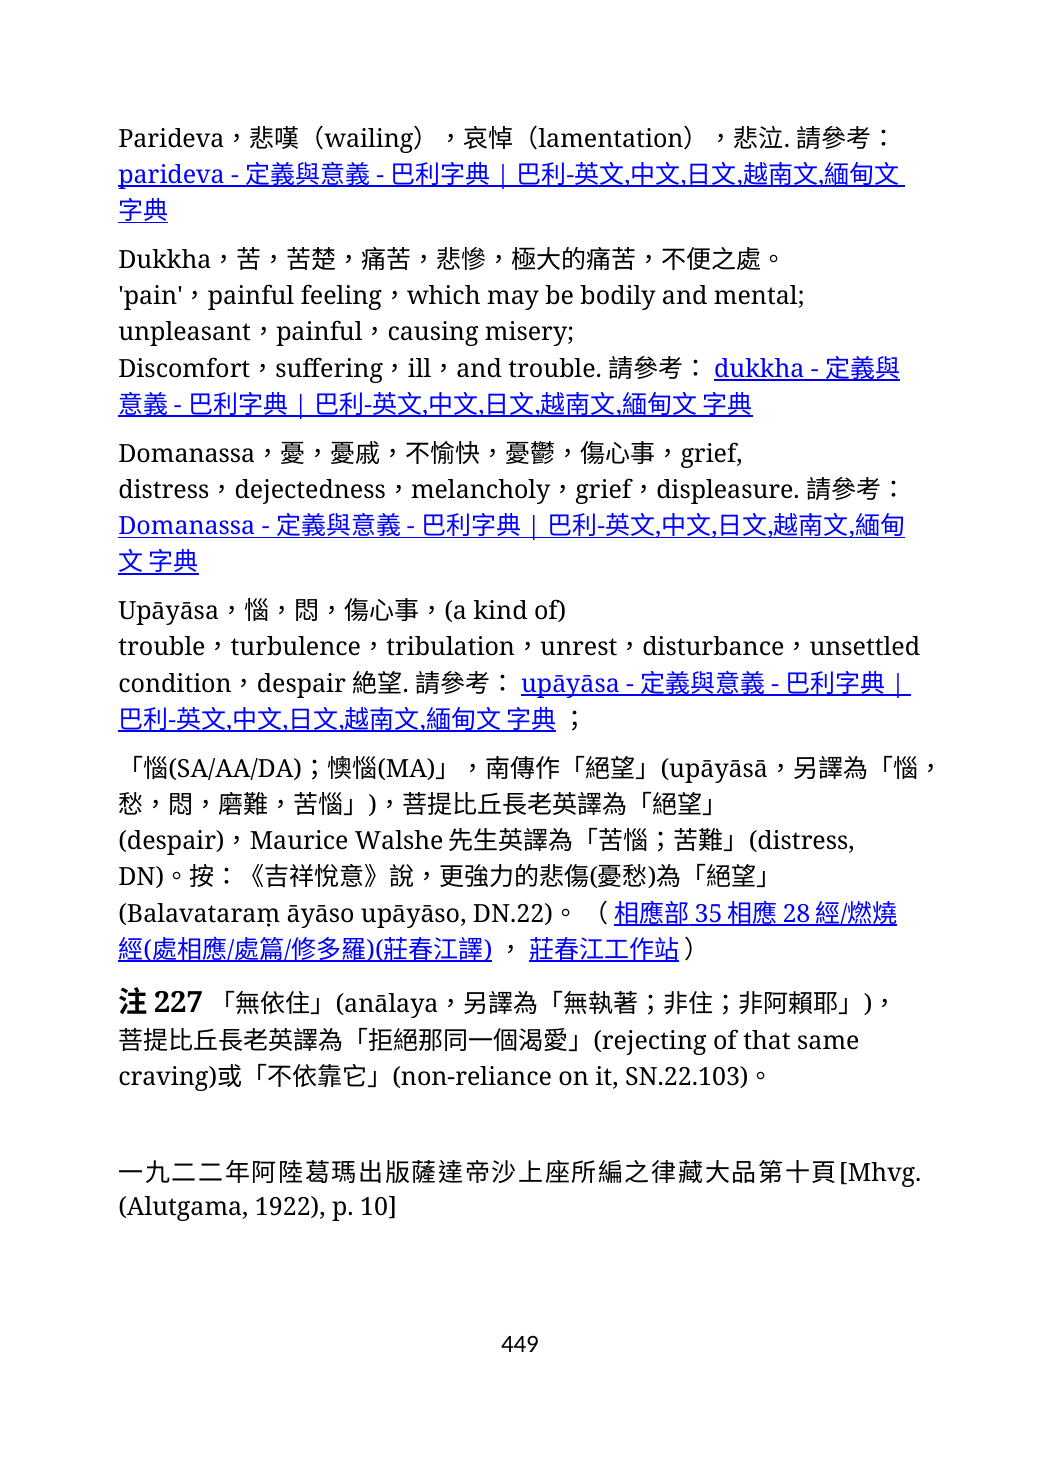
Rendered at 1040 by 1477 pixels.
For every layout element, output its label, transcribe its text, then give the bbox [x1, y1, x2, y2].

text 一九二二年阿陸葛瑪出版薩達帝沙上座所編之律藏大品第十頁[Mhvg. (Alutgama, 1922), p. 10] [118, 1152, 921, 1222]
text 「惱(SA/AA/DA)；懊惱(MA)」，南傳作「絕望」(upāyāsā，另譯為「惱，愁，悶，磨難，苦惱」)，菩提比丘長老英譯為「絕望」(despair)，Maurice Walshe先生英譯為「苦惱；苦難」(distress, DN)。按：《吉祥悅意》說，更強力的悲傷(憂愁)為「絕望」(Balavataraṃ āyāso upāyāso, DN.22)。 （ 相應部35相應28經/燃燒經(處相應/處篇/修多羅)(莊春江譯) ， 莊春江工作站 ） [118, 748, 921, 966]
text Dukkha，苦，苦楚，痛苦，悲慘，極大的痛苦，不便之處。 'pain'，painful feeling，which may be bodily and mental; unpleasant，painful，causing misery; Discomfort，suffering，ill，and trouble. 請參考： dukkha - 定義與意義 - 巴利字典 | 巴利-英文,中文,日文,越南文,緬甸文 字典 [118, 239, 921, 421]
text Upāyāsa，惱，悶，傷心事，(a kind of) trouble，turbulence，tribulation，unrest，disturbance，unsettled condition，despair 絶望. 請參考： upāyāsa - 定義與意義 - 巴利字典 | 巴利-英文,中文,日文,越南文,緬甸文 字典 ； [118, 591, 921, 736]
text Domanassa，憂，憂戚，不愉快，憂鬱，傷心事，grief, distress，dejectedness，melancholy，grief，displeasure. 請參考： Domanassa - 定義與意義 - 巴利字典 | 巴利-英文,中文,日文,越南文,緬甸文 字典 [118, 433, 921, 578]
text 注 227 「無依住」(anālaya，另譯為「無執著；非住；非阿賴耶」)，菩提比丘長老英譯為「拒絕那同一個渴愛」(rejecting of that same craving)或「不依靠它」(non-reliance on it, SN.22.103)。 [118, 978, 921, 1093]
text Parideva，悲嘆（wailing），哀悼（lamentation），悲泣. 請參考： parideva - 定義與意義 - 巴利字典 | 巴利-英文,中文,日文,越南文,緬甸文 字典 [118, 118, 921, 227]
